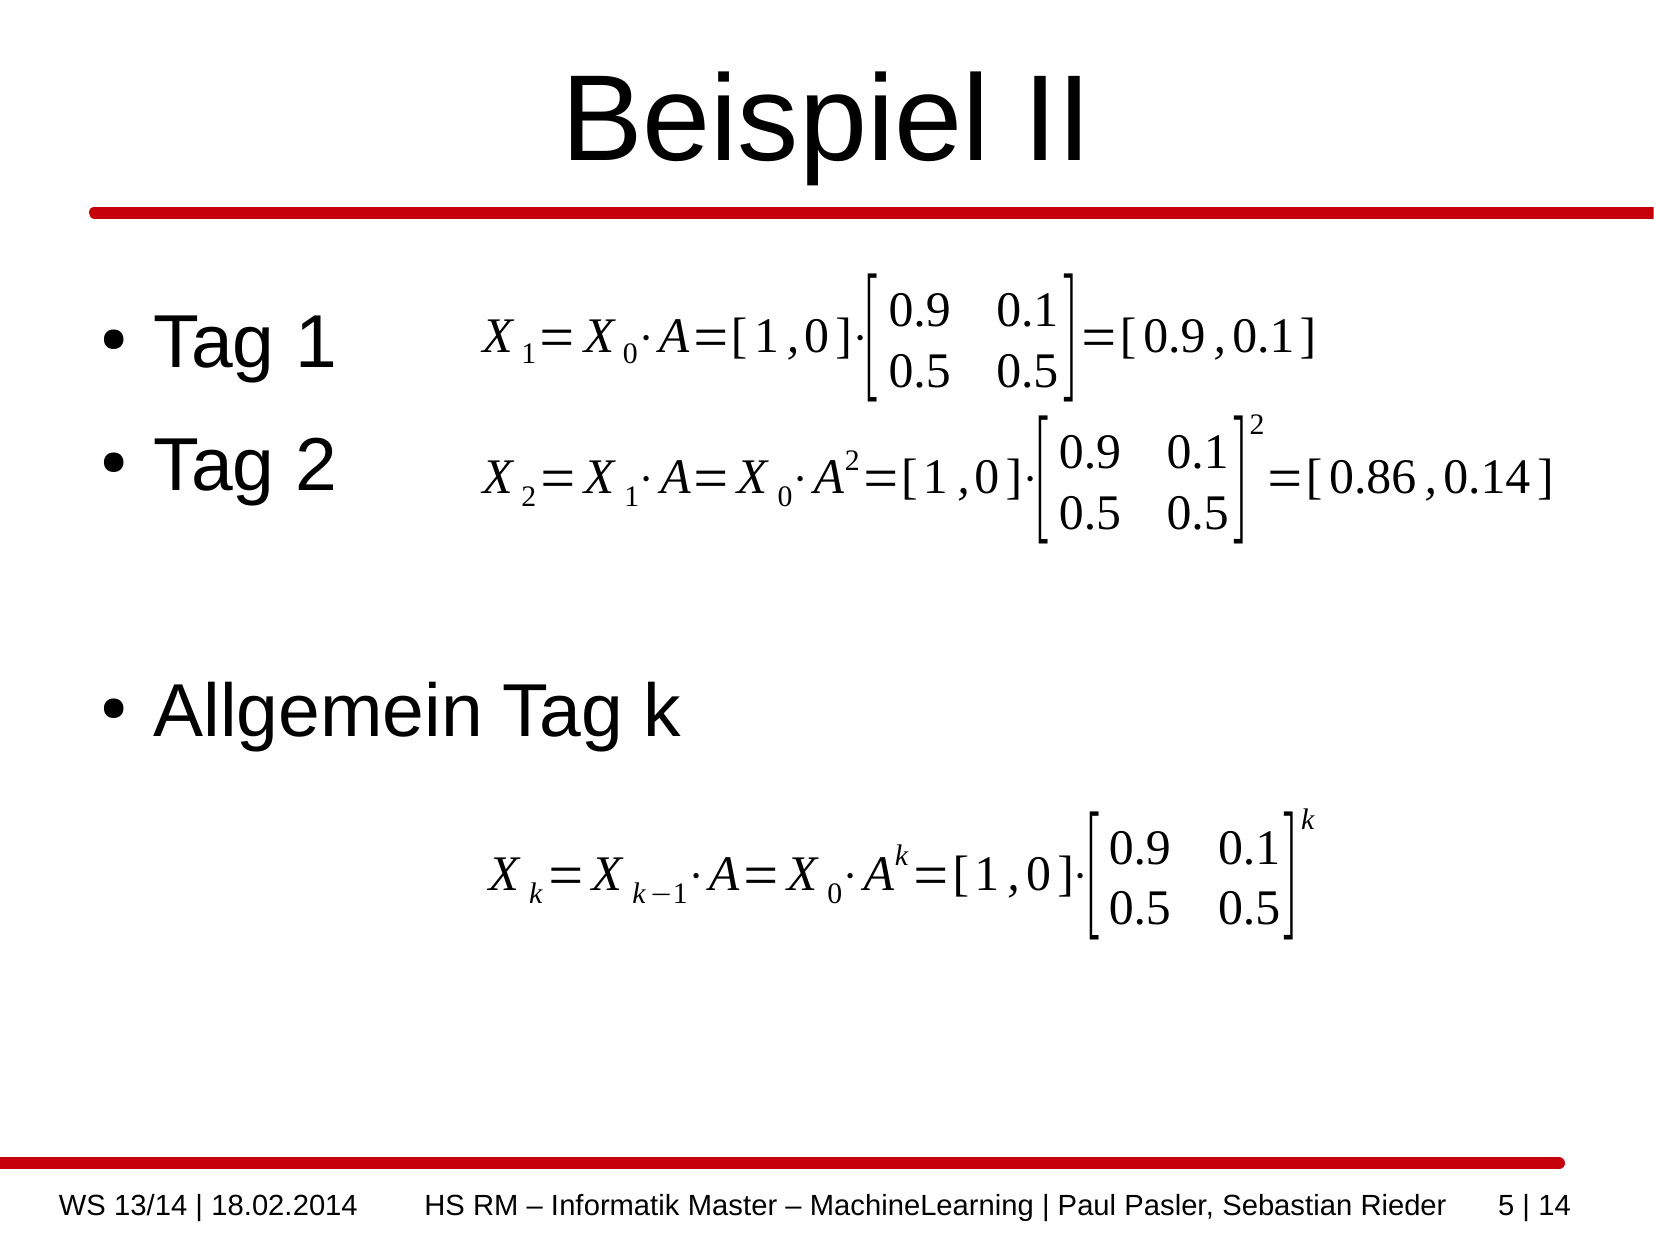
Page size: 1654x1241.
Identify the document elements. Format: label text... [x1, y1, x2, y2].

chart [469, 271, 1560, 546]
title Beispiel II [82, 47, 1571, 189]
chart [475, 803, 1323, 943]
list Tag 1 Tag 2 Allgemein Tag k [82, 299, 1571, 1019]
